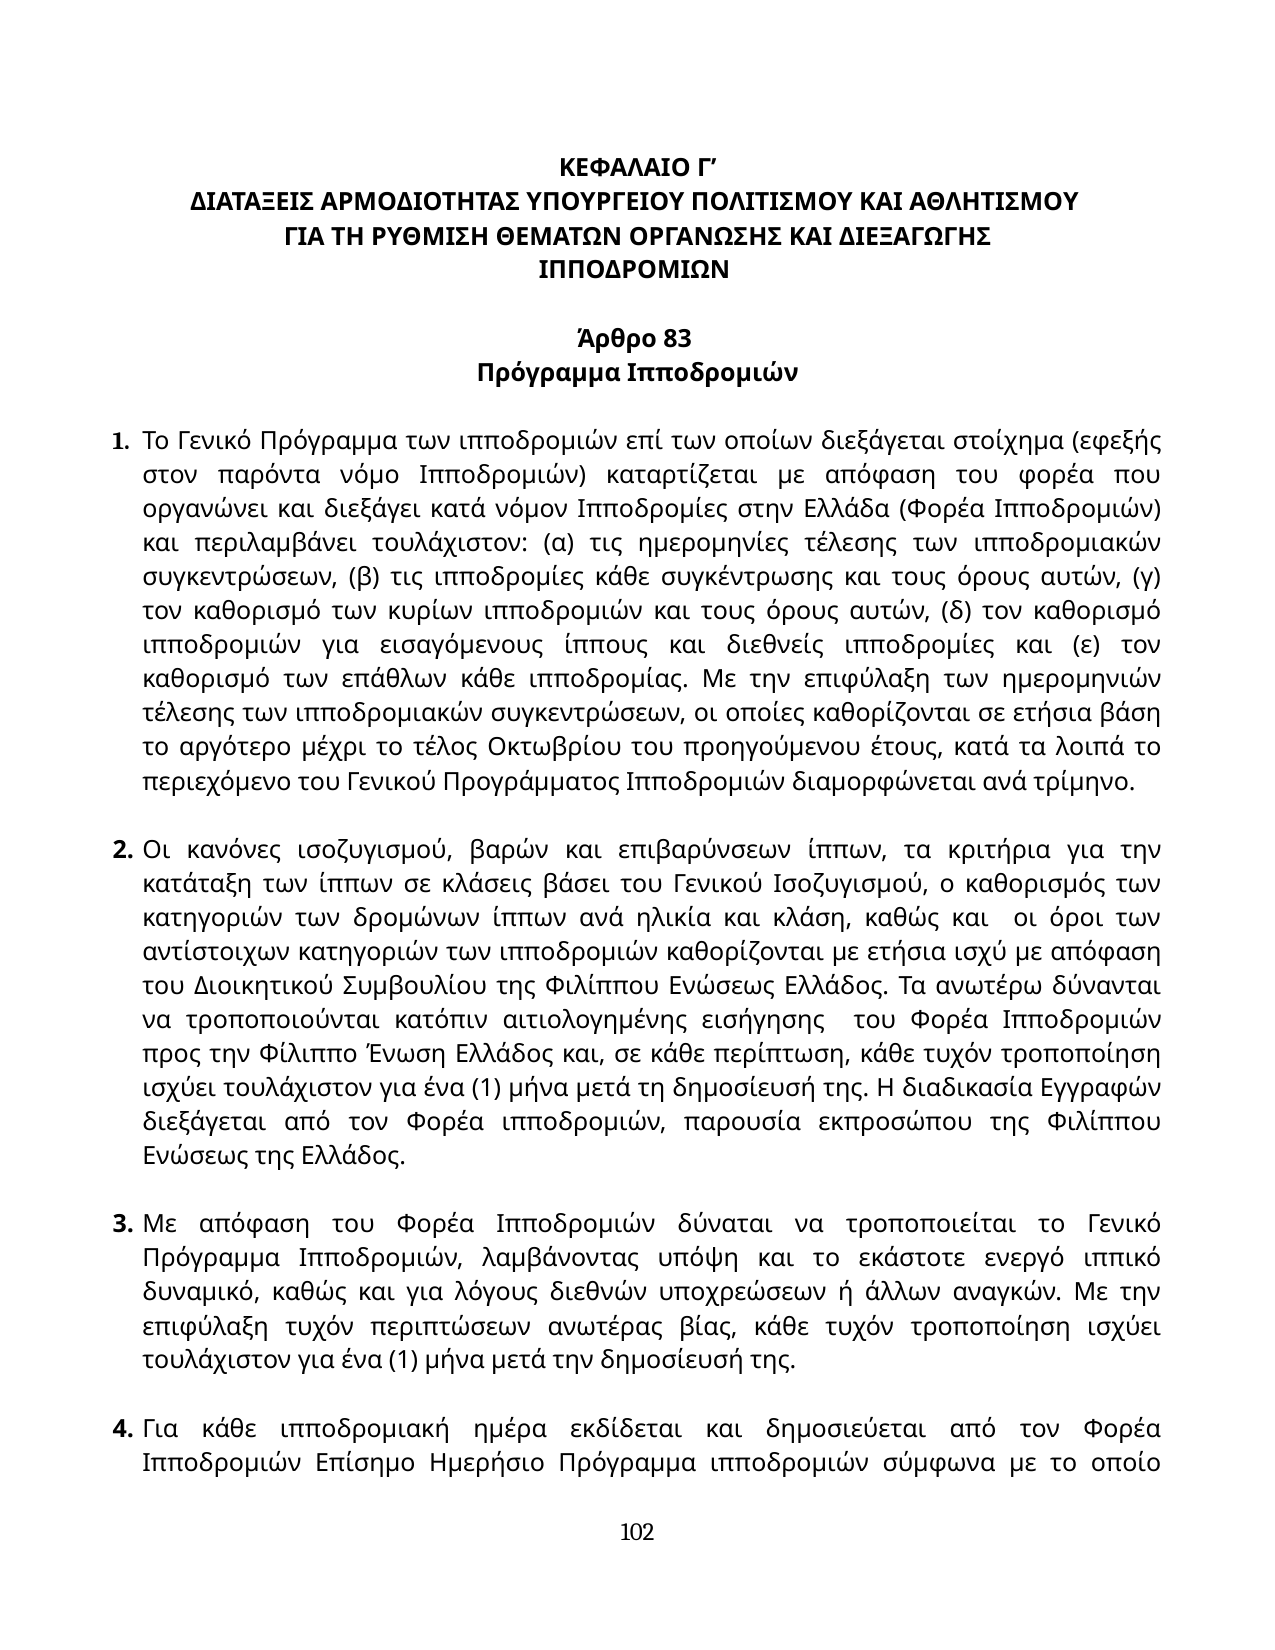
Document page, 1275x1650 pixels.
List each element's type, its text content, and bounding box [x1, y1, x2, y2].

text ΚΕΦΑΛΑΙΟ Γ’ [112, 150, 1162, 184]
text ΔΙΑΤΑΞΕΙΣ ΑΡΜΟΔΙΟΤΗΤΑΣ ΥΠΟΥΡΓΕΙΟΥ ΠΟΛΙΤΙΣΜΟΥ ΚΑΙ ΑΘΛΗΤΙΣΜΟΥ [112, 184, 1162, 218]
list Με απόφαση του Φορέα Ιπποδρομιών δύναται να τροποποιείται το Γενικό Πρόγραμμα Ιπποδρομιών, λαμβάνοντας υπόψη και το εκάστοτε ενεργό ιππικό δυναμικό, καθώς και για λόγους διεθνών υποχρεώσεων ή άλλων αναγκών. Με την επιφύλαξη τυχόν περιπτώσεων ανωτέρας βίας, κάθε τυχόν τροποποίηση ισχύει τουλάχιστον για ένα (1) μήνα μετά την δημοσίευσή της. [112, 1206, 1162, 1376]
text ΙΠΠΟΔΡΟΜΙΩΝ [112, 252, 1162, 286]
list Για κάθε ιπποδρομιακή ημέρα εκδίδεται και δημοσιεύεται από τον Φορέα Ιπποδρομιών Επίσημο Ημερήσιο Πρόγραμμα ιπποδρομιών σύμφωνα με το οποίο [112, 1410, 1162, 1478]
list Το Γενικό Πρόγραμμα των ιπποδρομιών επί των οποίων διεξάγεται στοίχημα (εφεξής στον παρόντα νόμο Ιπποδρομιών) καταρτίζεται με απόφαση του φορέα που οργανώνει και διεξάγει κατά νόμον Ιπποδρομίες στην Ελλάδα (Φορέα Ιπποδρομιών) και περιλαμβάνει τουλάχιστον: (α) τις ημερομηνίες τέλεσης των ιπποδρομιακών συγκεντρώσεων, (β) τις ιπποδρομίες κάθε συγκέντρωσης και τους όρους αυτών, (γ) τον καθορισμό των κυρίων ιπποδρομιών και τους όρους αυτών, (δ) τον καθορισμό ιπποδρομιών για εισαγόμενους ίππους και διεθνείς ιπποδρομίες και (ε) τον καθορισμό των επάθλων κάθε ιπποδρομίας. Με την επιφύλαξη των ημερομηνιών τέλεσης των ιπποδρομιακών συγκεντρώσεων, οι οποίες καθορίζονται σε ετήσια βάση το αργότερο μέχρι το τέλος Οκτωβρίου του προηγούμενου έτους, κατά τα λοιπά το περιεχόμενο του Γενικού Προγράμματος Ιπποδρομιών διαμορφώνεται ανά τρίμηνο. [112, 422, 1162, 797]
text ΓΙΑ ΤΗ ΡΥΘΜΙΣΗ ΘΕΜΑΤΩΝ ΟΡΓΑΝΩΣΗΣ ΚΑΙ ΔΙΕΞΑΓΩΓΗΣ [112, 218, 1162, 252]
text Άρθρο 83 [112, 320, 1162, 354]
text Πρόγραμμα Ιπποδρομιών [112, 354, 1162, 388]
list Οι κανόνες ισοζυγισμού, βαρών και επιβαρύνσεων ίππων, τα κριτήρια για την κατάταξη των ίππων σε κλάσεις βάσει του Γενικού Ισοζυγισμού, ο καθορισμός των κατηγοριών των δρομώνων ίππων ανά ηλικία και κλάση, καθώς και οι όροι των αντίστοιχων κατηγοριών των ιπποδρομιών καθορίζονται με ετήσια ισχύ με απόφαση του Διοικητικού Συμβουλίου της Φιλίππου Ενώσεως Ελλάδος. Τα ανωτέρω δύνανται να τροποποιούνται κατόπιν αιτιολογημένης εισήγησης του Φορέα Ιπποδρομιών προς την Φίλιππο Ένωση Ελλάδος και, σε κάθε περίπτωση, κάθε τυχόν τροποποίηση ισχύει τουλάχιστον για ένα (1) μήνα μετά τη δημοσίευσή της. Η διαδικασία Εγγραφών διεξάγεται από τον Φορέα ιπποδρομιών, παρουσία εκπροσώπου της Φιλίππου Ενώσεως της Ελλάδος. [112, 831, 1162, 1172]
